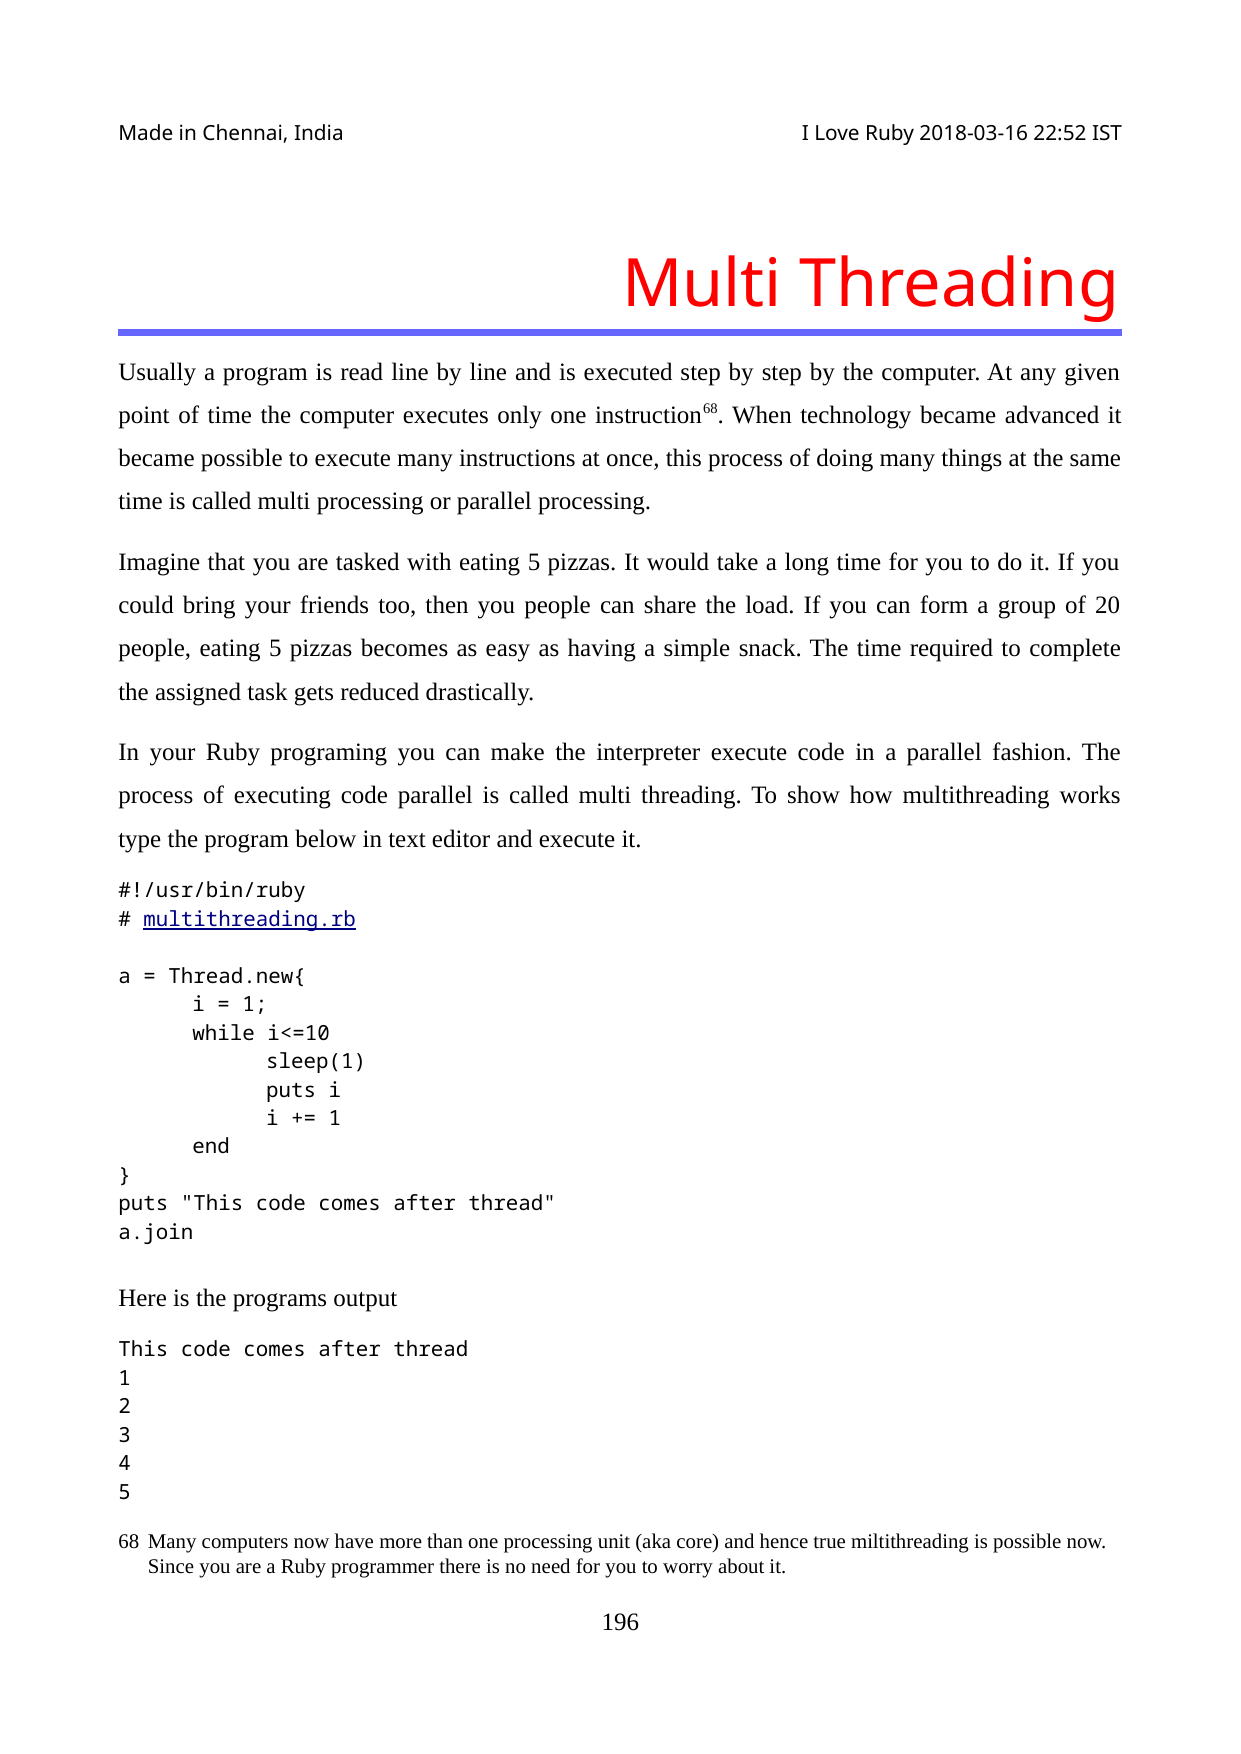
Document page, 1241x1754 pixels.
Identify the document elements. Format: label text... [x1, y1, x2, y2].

text a.join [118, 1217, 1122, 1245]
text #!/usr/bin/ruby [118, 876, 1122, 904]
text Imagine that you are tasked with eating 5 pizzas. It would take a long time for you to do it. If you could bring your friends too, then you people can share the load. If you can form a group of 20 people, eating 5 pizzas becomes as easy as having a simple snack. The time required to complete the assigned task gets reduced drastically. [118, 547, 1122, 705]
text In your Ruby programing you can make the interpreter execute code in a parallel fashion. The process of executing code parallel is called multi threading. To show how multithreading works type the program below in text editor and execute it. [118, 737, 1122, 852]
text 3 [118, 1420, 1122, 1448]
text } [118, 1160, 1122, 1188]
text while i<=10 [118, 1018, 1122, 1046]
text i += 1 [118, 1103, 1122, 1132]
text a = Thread.new{ [118, 961, 1122, 989]
text 4 [118, 1448, 1122, 1477]
text sleep(1) [118, 1046, 1122, 1075]
text end [118, 1132, 1122, 1160]
subtitle Multi Threading [118, 233, 1122, 329]
text i = 1; [118, 989, 1122, 1018]
text # multithreading.rb [118, 904, 1122, 932]
text Usually a program is read line by line and is executed step by step by the computer. At any given point of time the computer executes only one instruction. When technology became advanced it became possible to execute many instructions at once, this process of doing many things at the same time is called multi processing or parallel processing. [118, 357, 1122, 515]
text Here is the programs output [118, 1283, 1122, 1311]
text This code comes after thread [118, 1334, 1122, 1363]
text puts i [118, 1075, 1122, 1103]
text 5 [118, 1477, 1122, 1505]
text puts "This code comes after thread" [118, 1188, 1122, 1217]
text 2 [118, 1391, 1122, 1420]
text 1 [118, 1363, 1122, 1391]
text Many computers now have more than one processing unit (aka core) and hence true miltithreading is possible now. Since you are a Ruby programmer there is no need for you to worry about it. [118, 1529, 1122, 1578]
